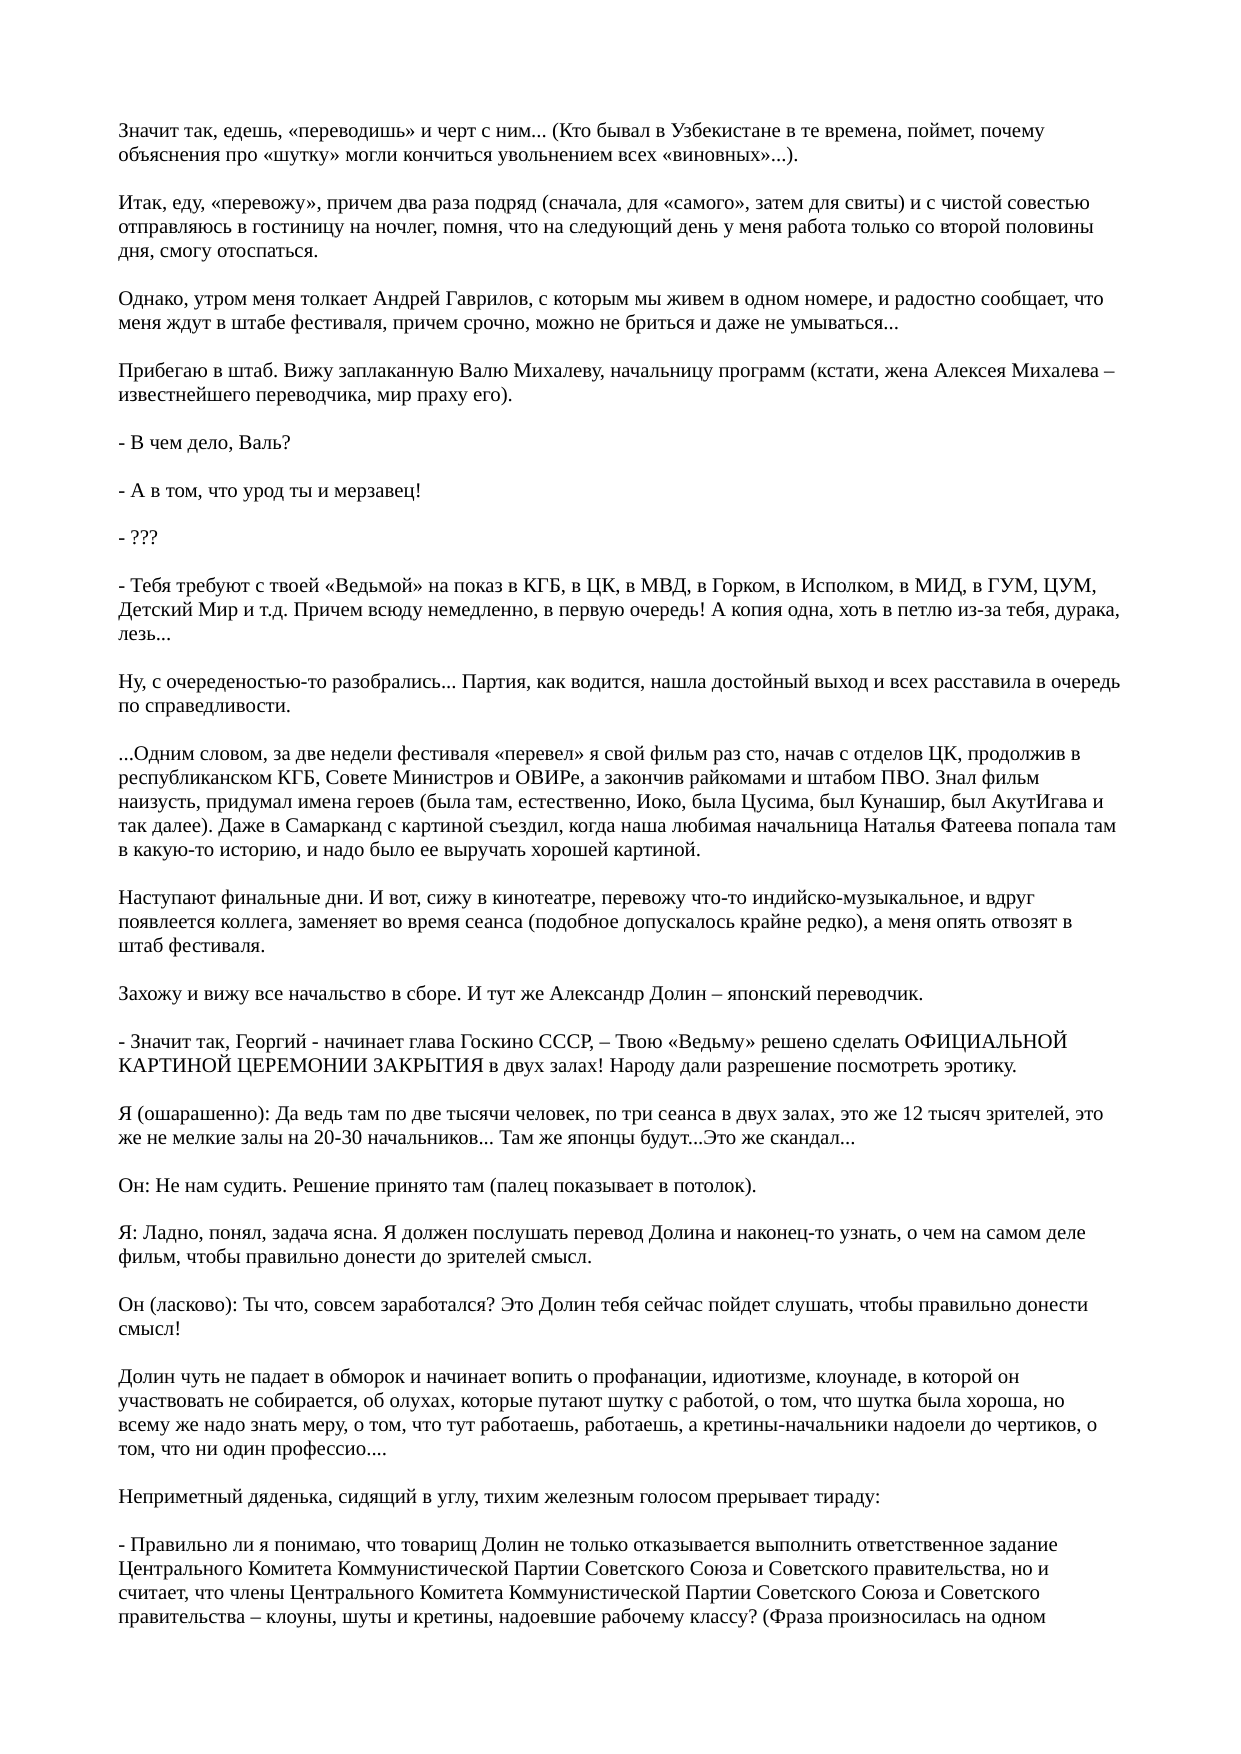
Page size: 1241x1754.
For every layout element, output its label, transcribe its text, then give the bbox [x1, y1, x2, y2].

text Значит так, едешь, «переводишь» и черт с ним... (Кто бывал в Узбекистане в те времена, поймет, почему объяснения про «шутку» могли кончиться увольнением всех «виновных»...). [118, 118, 1122, 166]
text Итак, еду, «перевожу», причем два раза подряд (сначала, для «самого», затем для свиты) и с чистой совестью отправляюсь в гостиницу на ночлег, помня, что на следующий день у меня работа только со второй половины дня, смогу отоспаться. [118, 190, 1122, 262]
text Однако, утром меня толкает Андрей Гаврилов, с которым мы живем в одном номере, и радостно сообщает, что меня ждут в штабе фестиваля, причем срочно, можно не бриться и даже не умываться... [118, 286, 1122, 334]
text Захожу и вижу все начальство в сборе. И тут же Александр Долин – японский переводчик. [118, 981, 1122, 1005]
text Наступают финальные дни. И вот, сижу в кинотеатре, перевожу что-то индийско-музыкальное, и вдруг появлеется коллега, заменяет во время сеанса (подобное допускалось крайне редко), а меня опять отвозят в штаб фестиваля. [118, 885, 1122, 957]
text Долин чуть не падает в обморок и начинает вопить о профанации, идиотизме, клоунаде, в которой он участвовать не собирается, об олухах, которые путают шутку с работой, о том, что шутка была хороша, но всему же надо знать меру, о том, что тут работаешь, работаешь, а кретины-начальники надоели до чертиков, о том, что ни один профессио.... [118, 1364, 1122, 1460]
text Ну, с очереденостью-то разобрались... Партия, как водится, нашла достойный выход и всех расставила в очередь по справедливости. [118, 669, 1122, 717]
text Я (ошарашенно): Да ведь там по две тысячи человек, по три сеанса в двух залах, это же 12 тысяч зрителей, это же не мелкие залы на 20-30 начальников... Там же японцы будут...Это же скандал... [118, 1101, 1122, 1149]
text - Правильно ли я понимаю, что товарищ Долин не только отказывается выполнить ответственное задание Центрального Комитета Коммунистической Партии Советского Союза и Советского правительства, но и считает, что члены Центрального Комитета Коммунистической Партии Советского Союза и Советского правительства – клоуны, шуты и кретины, надоевшие рабочему классу? (Фраза произносилась на одном [118, 1532, 1122, 1628]
text - Тебя требуют с твоей «Ведьмой» на показ в КГБ, в ЦК, в МВД, в Горком, в Исполком, в МИД, в ГУМ, ЦУМ, Детский Мир и т.д. Причем всюду немедленно, в первую очередь! А копия одна, хоть в петлю из-за тебя, дурака, лезь... [118, 573, 1122, 645]
text ...Одним словом, за две недели фестиваля «перевел» я свой фильм раз сто, начав с отделов ЦК, продолжив в республиканском КГБ, Совете Министров и ОВИРе, а закончив райкомами и штабом ПВО. Знал фильм наизусть, придумал имена героев (была там, естественно, Иоко, была Цусима, был Кунашир, был АкутИгава и так далее). Даже в Самарканд с картиной съездил, когда наша любимая начальница Наталья Фатеева попала там в какую-то историю, и надо было ее выручать хорошей картиной. [118, 741, 1122, 861]
text - А в том, что урод ты и мерзавец! [118, 477, 1122, 502]
text Прибегаю в штаб. Вижу заплаканную Валю Михалеву, начальницу программ (кстати, жена Алексея Михалева – известнейшего переводчика, мир праху его). [118, 358, 1122, 406]
text Неприметный дяденька, сидящий в углу, тихим железным голосом прерывает тираду: [118, 1484, 1122, 1508]
text - В чем дело, Валь? [118, 430, 1122, 454]
text Он (ласково): Ты что, совсем заработался? Это Долин тебя сейчас пойдет слушать, чтобы правильно донести смысл! [118, 1292, 1122, 1340]
text - ??? [118, 525, 1122, 549]
text Я: Ладно, понял, задача ясна. Я должен послушать перевод Долина и наконец-то узнать, о чем на самом деле фильм, чтобы правильно донести до зрителей смысл. [118, 1220, 1122, 1268]
text Он: Не нам судить. Решение принято там (палец показывает в потолок). [118, 1172, 1122, 1197]
text - Значит так, Георгий - начинает глава Госкино СССР, – Твою «Ведьму» решено сделать ОФИЦИАЛЬНОЙ КАРТИНОЙ ЦЕРЕМОНИИ ЗАКРЫТИЯ в двух залах! Народу дали разрешение посмотреть эротику. [118, 1029, 1122, 1077]
